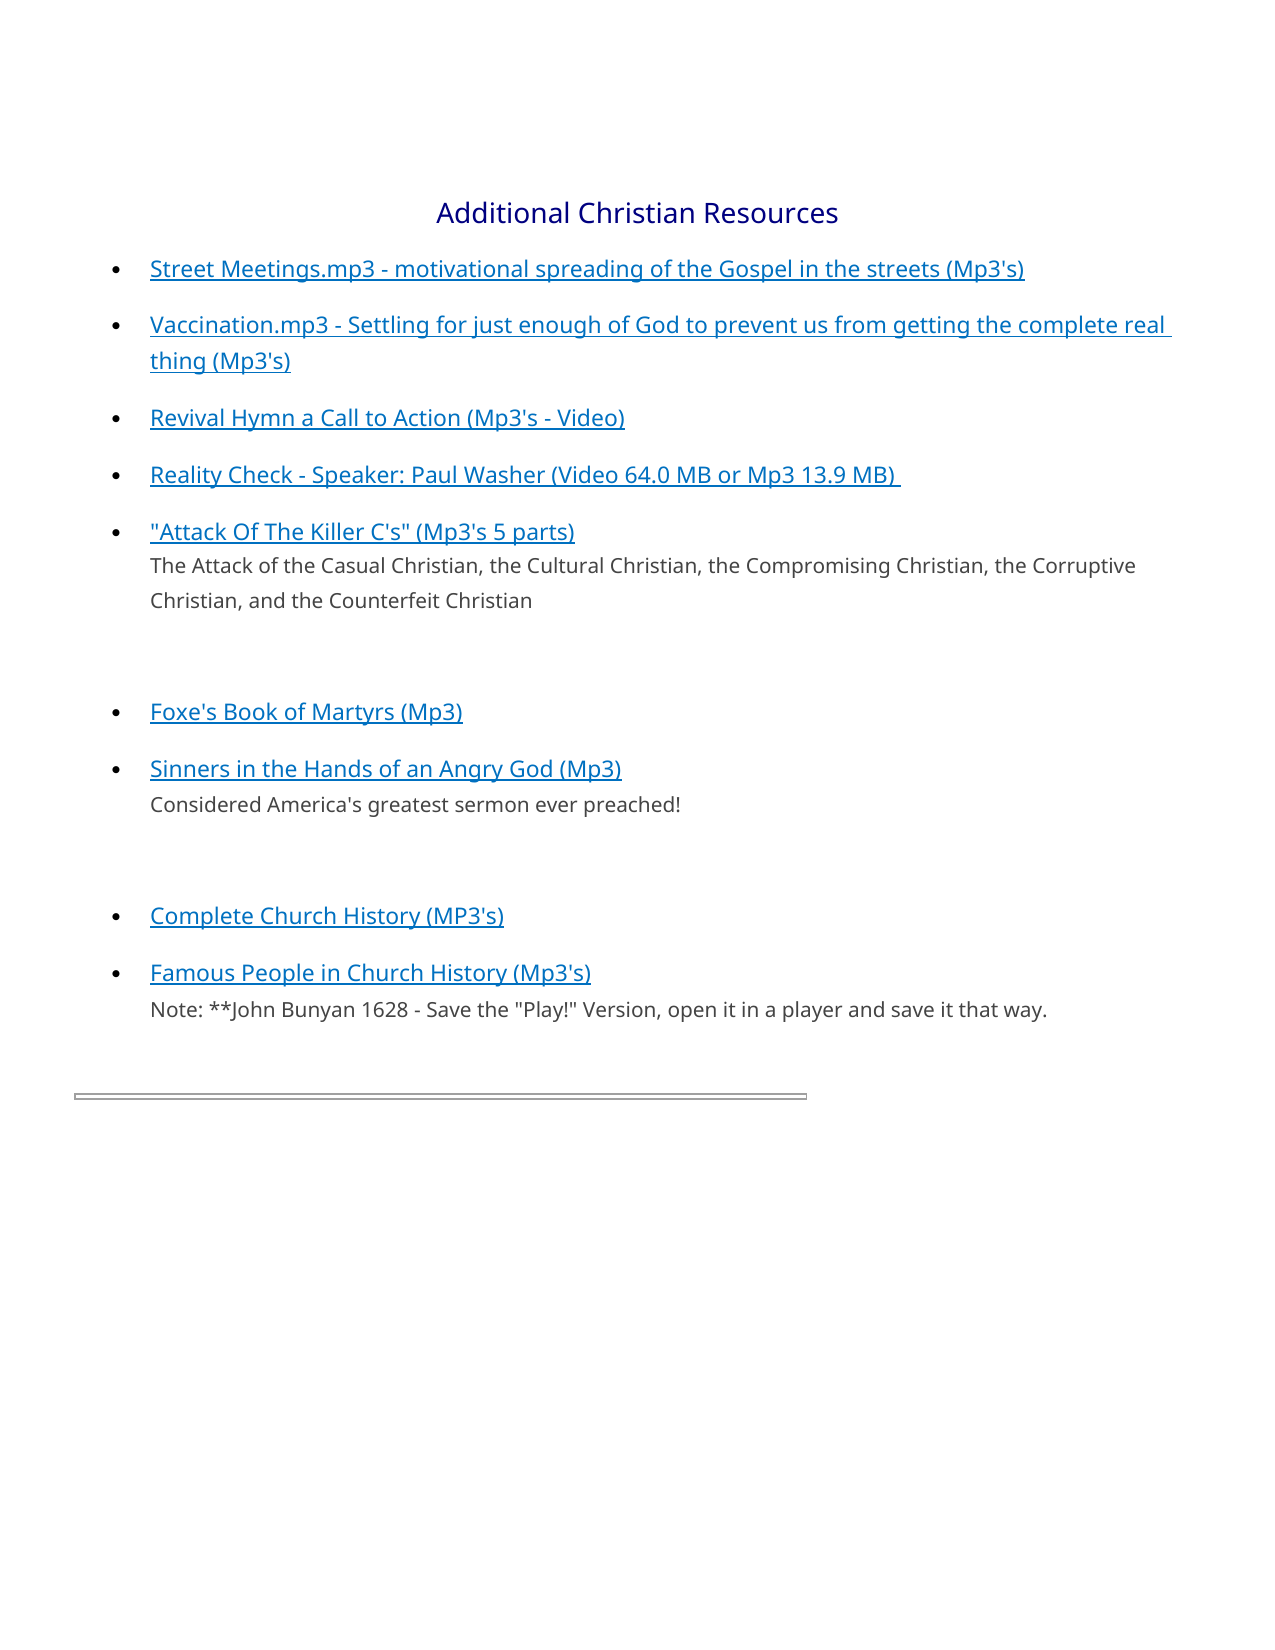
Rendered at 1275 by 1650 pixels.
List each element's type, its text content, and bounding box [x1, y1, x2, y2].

list "Attack Of The Killer C's" (Mp3's 5 parts) The Attack of the Casual Christian, the Cultural Christian, the Compromising Christian, the Corruptive Christian, and the Counterfeit Christian [112, 516, 1200, 615]
list Foxe's Book of Martyrs (Mp3) [112, 696, 1200, 727]
list Famous People in Church History (Mp3's) Note: **John Bunyan 1628 - Save the "Play!" Version, open it in a player and save it that way. [112, 957, 1200, 1024]
list Complete Church History (MP3's) [112, 900, 1200, 931]
list Revival Hymn a Call to Action (Mp3's - Video) [112, 402, 1200, 433]
list Vaccination.mp3 - Settling for just enough of God to prevent us from getting the complete real thing (Mp3's) [112, 309, 1200, 376]
list Sinners in the Hands of an Angry God (Mp3) Considered America's greatest sermon ever preached! [112, 752, 1200, 820]
list Reality Check - Speaker: Paul Washer (Video 64.0 MB or Mp3 13.9 MB) [112, 459, 1200, 490]
list Street Meetings.mp3 - motivational spreading of the Gospel in the streets (Mp3's) [112, 252, 1200, 284]
text Additional Christian Resources [75, 193, 1200, 232]
